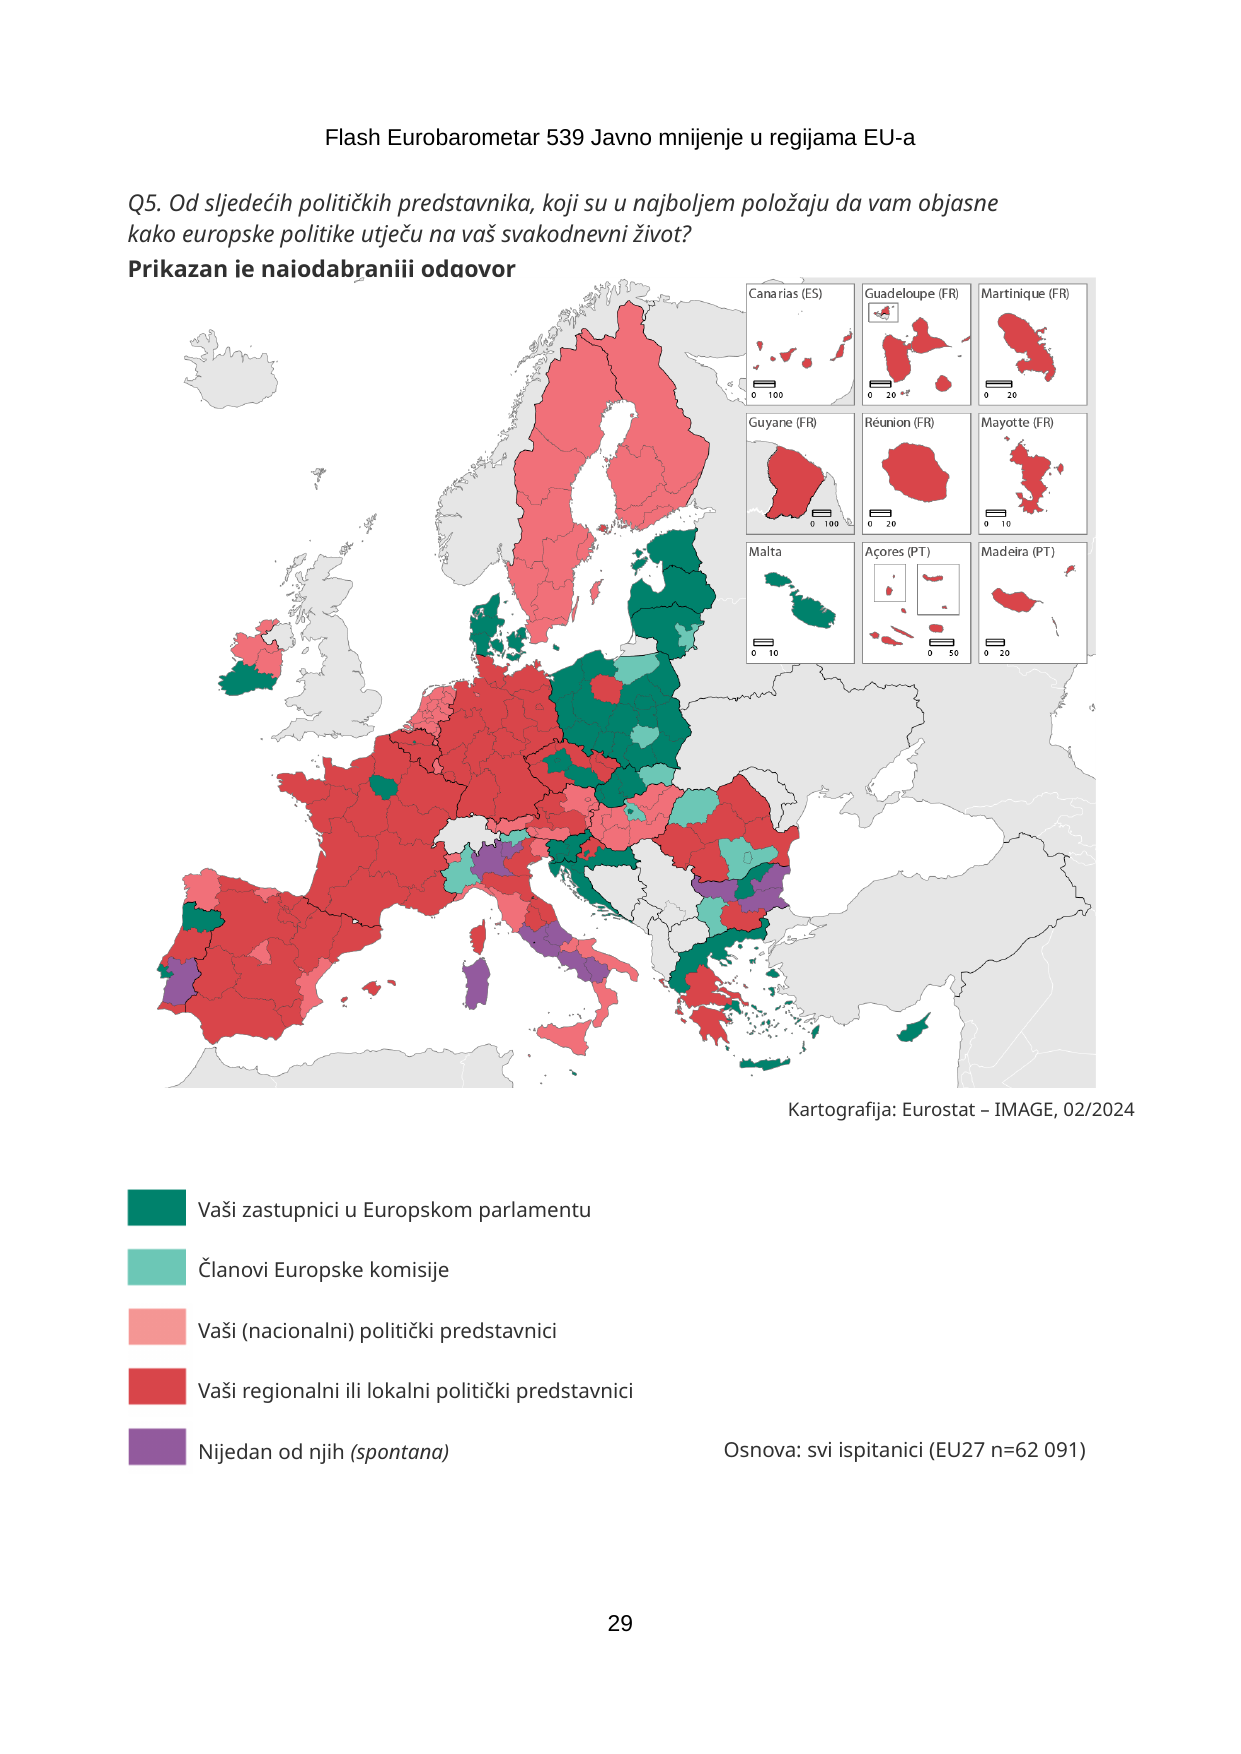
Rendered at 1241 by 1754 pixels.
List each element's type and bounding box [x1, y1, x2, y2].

picture [121, 1181, 186, 1300]
picture [129, 1422, 192, 1473]
picture [128, 275, 1096, 1088]
picture [129, 1304, 192, 1416]
